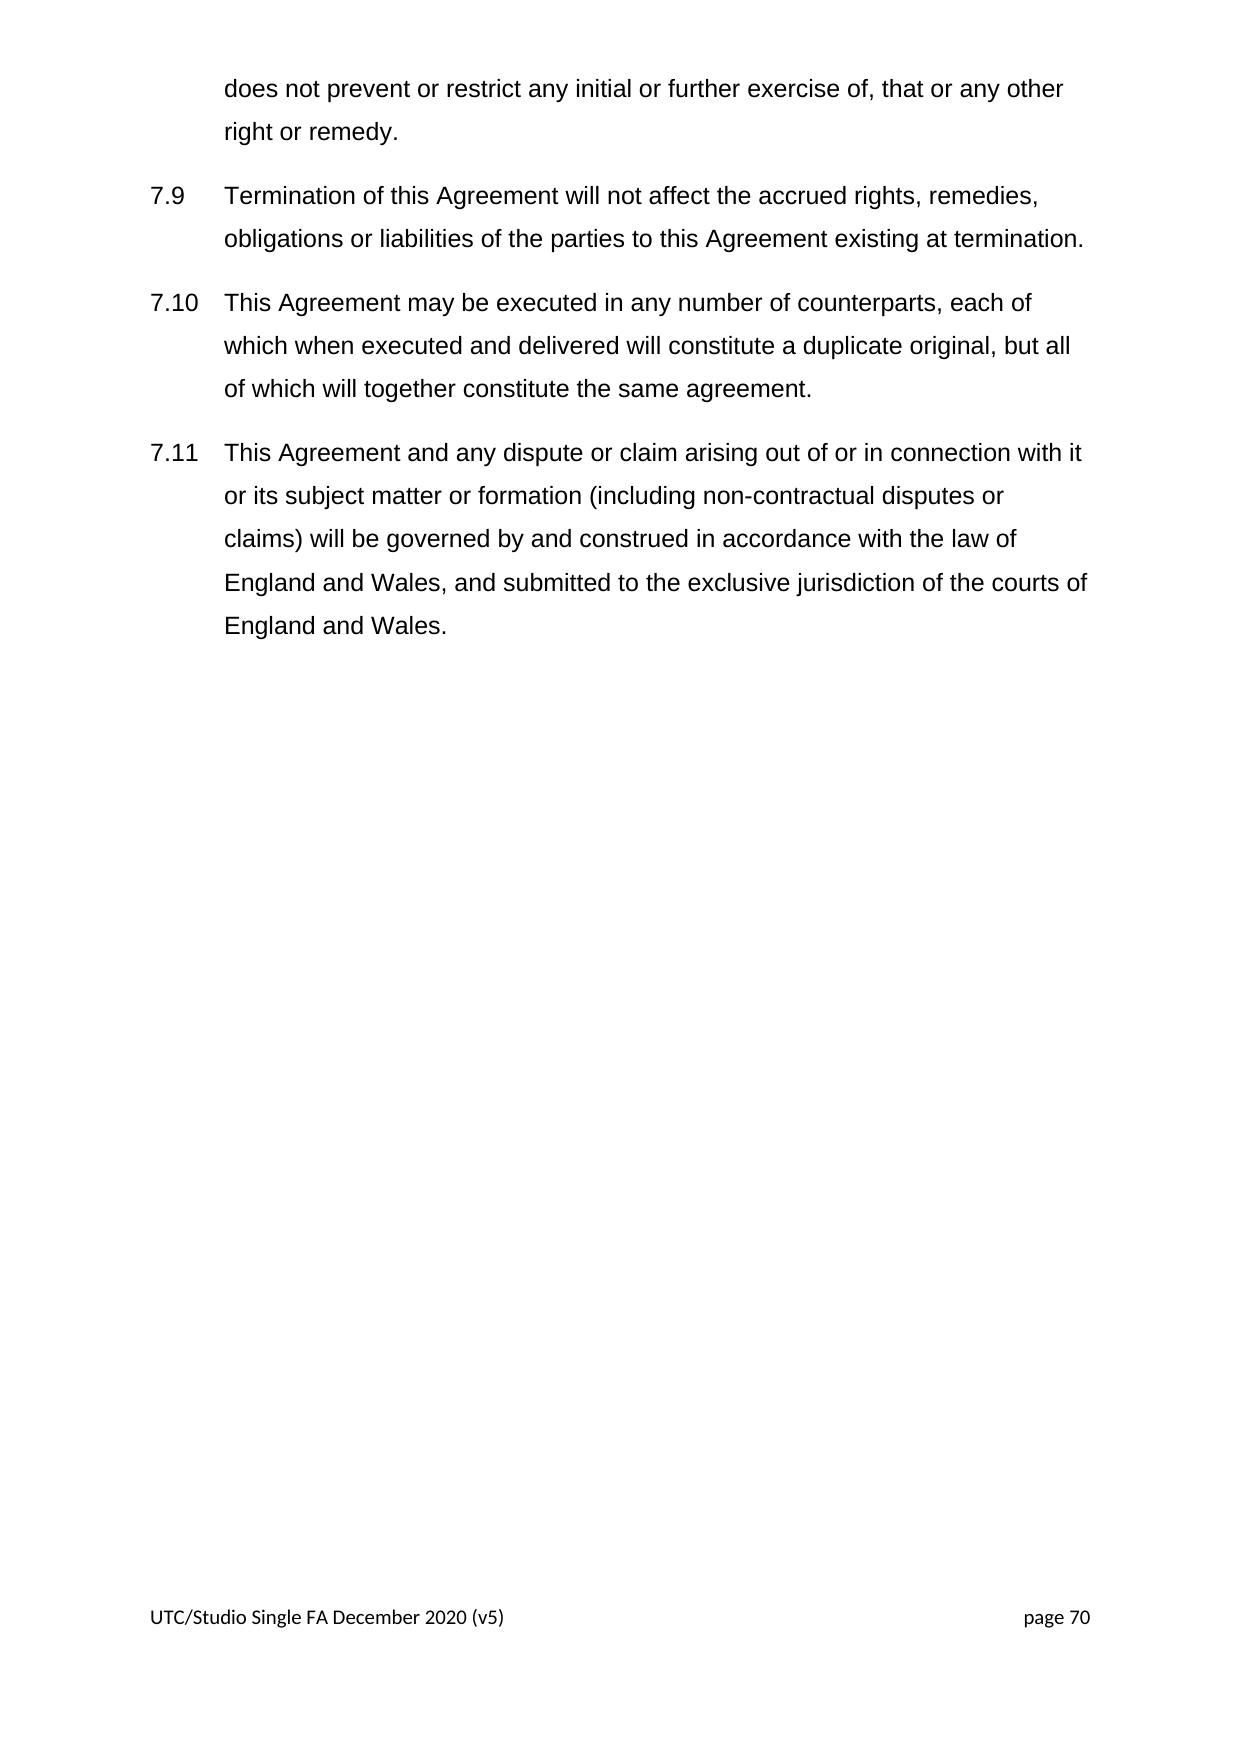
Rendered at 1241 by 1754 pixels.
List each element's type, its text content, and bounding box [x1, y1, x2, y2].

list This Agreement and any dispute or claim arising out of or in connection with it or its subject matter or formation (including non-contractual disputes or claims) will be governed by and construed in accordance with the law of England and Wales, and submitted to the exclusive jurisdiction of the courts of England and Wales. [150, 438, 1090, 639]
list does not prevent or restrict any initial or further exercise of, that or any other right or remedy. [150, 74, 1090, 146]
list Termination of this Agreement will not affect the accrued rights, remedies, obligations or liabilities of the parties to this Agreement existing at termination. [150, 181, 1090, 253]
list This Agreement may be executed in any number of counterparts, each of which when executed and delivered will constitute a duplicate original, but all of which will together constitute the same agreement. [150, 288, 1090, 403]
